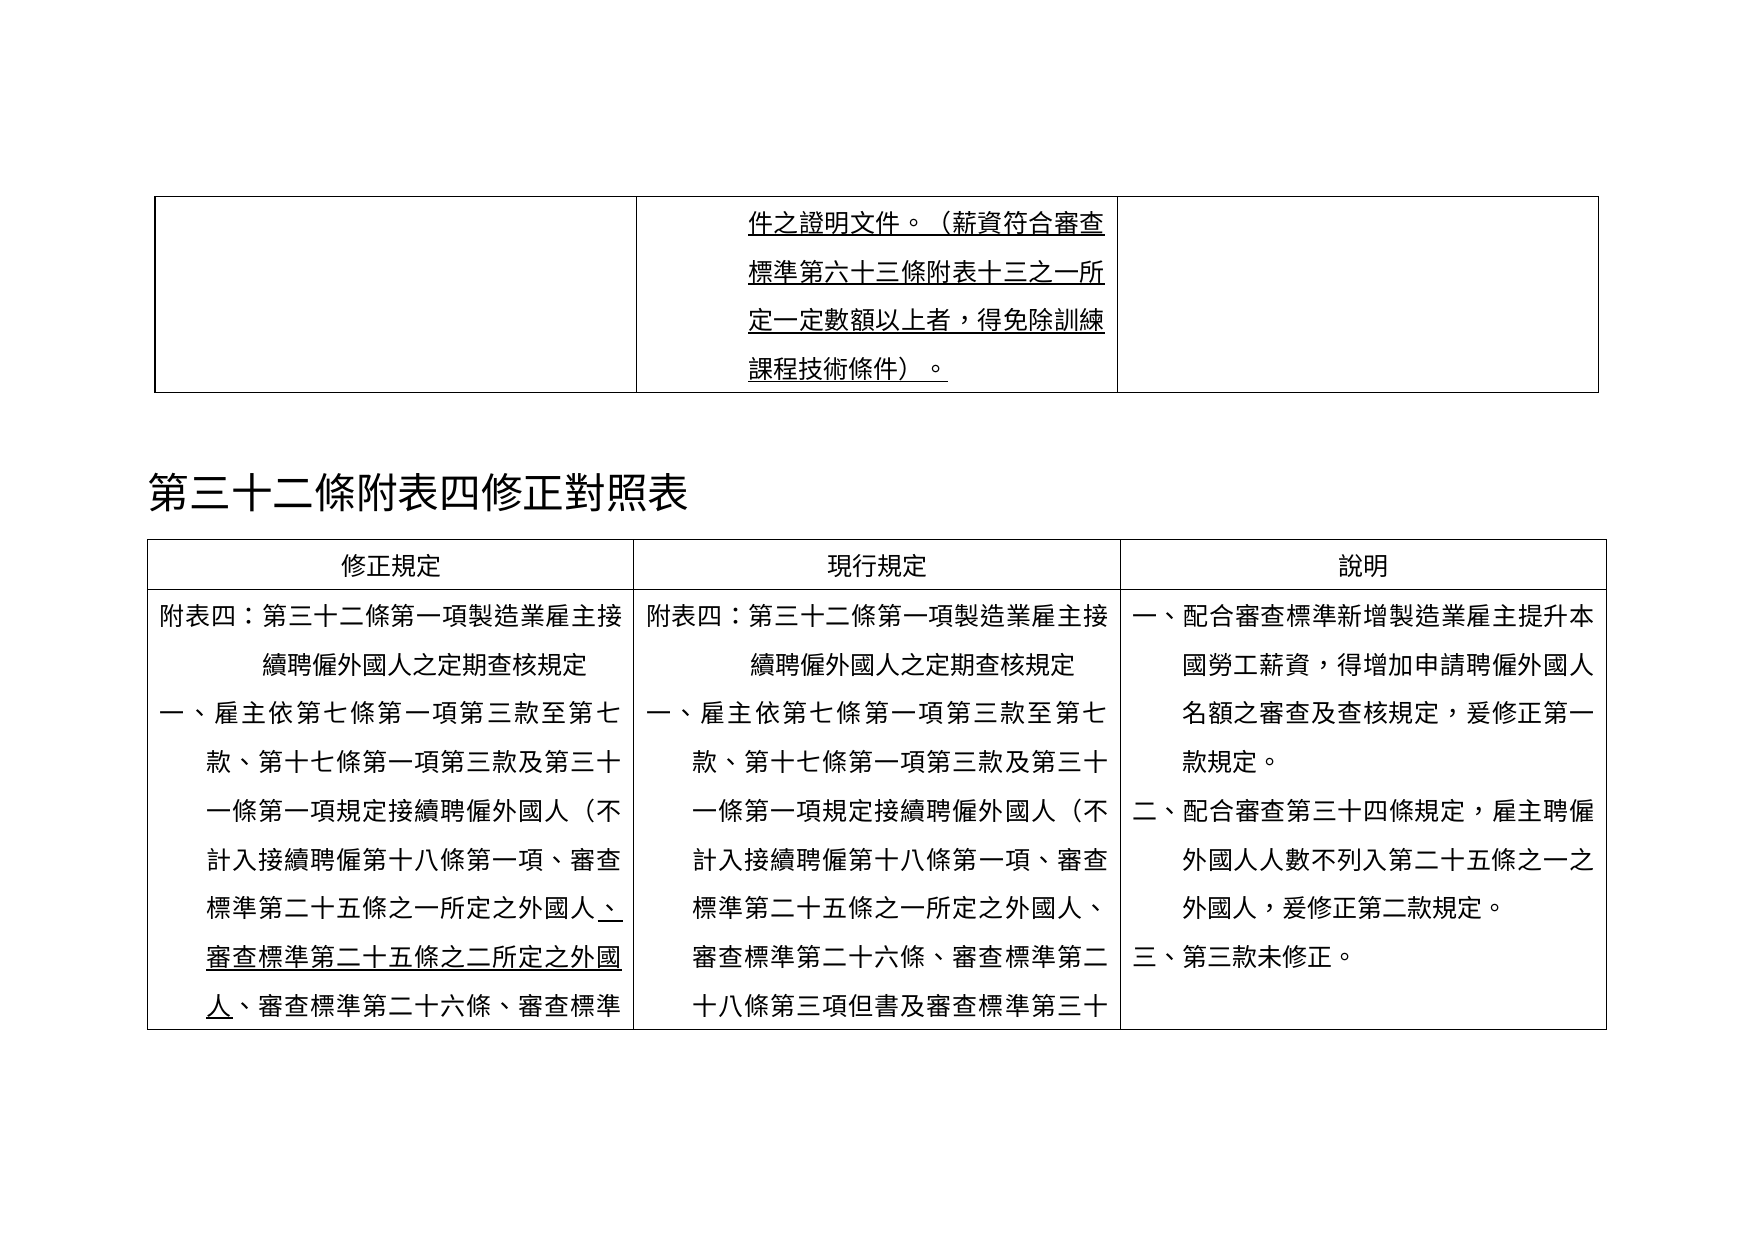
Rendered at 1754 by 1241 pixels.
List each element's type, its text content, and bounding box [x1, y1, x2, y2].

table_header 說明 [1121, 540, 1606, 589]
table_cell [156, 197, 636, 392]
table_cell 附表四：第三十二條第一項製造業雇主接續聘僱外國人之定期查核規定 一、雇主依第七條第一項第三款至第七款、第十七條第一項第三款及第三十一條第一項規定接續聘僱外國人（不計入接續聘僱第十八條第一項、審查標準第二十五條之一所定之外國人、審查標準第二十五條之二所定之外國人、審查標準第二十六條、審查標準 [148, 590, 633, 1029]
table_cell 一、配合審查標準新增製造業雇主提升本國勞工薪資，得增加申請聘僱外國人名額之審查及查核規定，爰修正第一款規定。 二、配合審查第三十四條規定，雇主聘僱外國人人數不列入第二十五條之一之外國人，爰修正第二款規定。 三、第三款未修正。 [1121, 590, 1606, 1029]
table_cell [1118, 197, 1598, 392]
table_cell 附表四：第三十二條第一項製造業雇主接續聘僱外國人之定期查核規定 一、雇主依第七條第一項第三款至第七款、第十七條第一項第三款及第三十一條第一項規定接續聘僱外國人（不計入接續聘僱第十八條第一項、審查標準第二十五條之一所定之外國人、審查標準第二十六條、審查標準第二十八條第三項但書及審查標準第三十 [634, 590, 1120, 1029]
subtitle 第三十二條附表四修正對照表 [148, 442, 1606, 539]
table_header 現行規定 [634, 540, 1120, 589]
table_cell 件之證明文件。（薪資符合審查標準第六十三條附表十三之一所定一定數額以上者，得免除訓練課程技術條件）。 [637, 197, 1117, 392]
table_header 修正規定 [148, 540, 633, 589]
